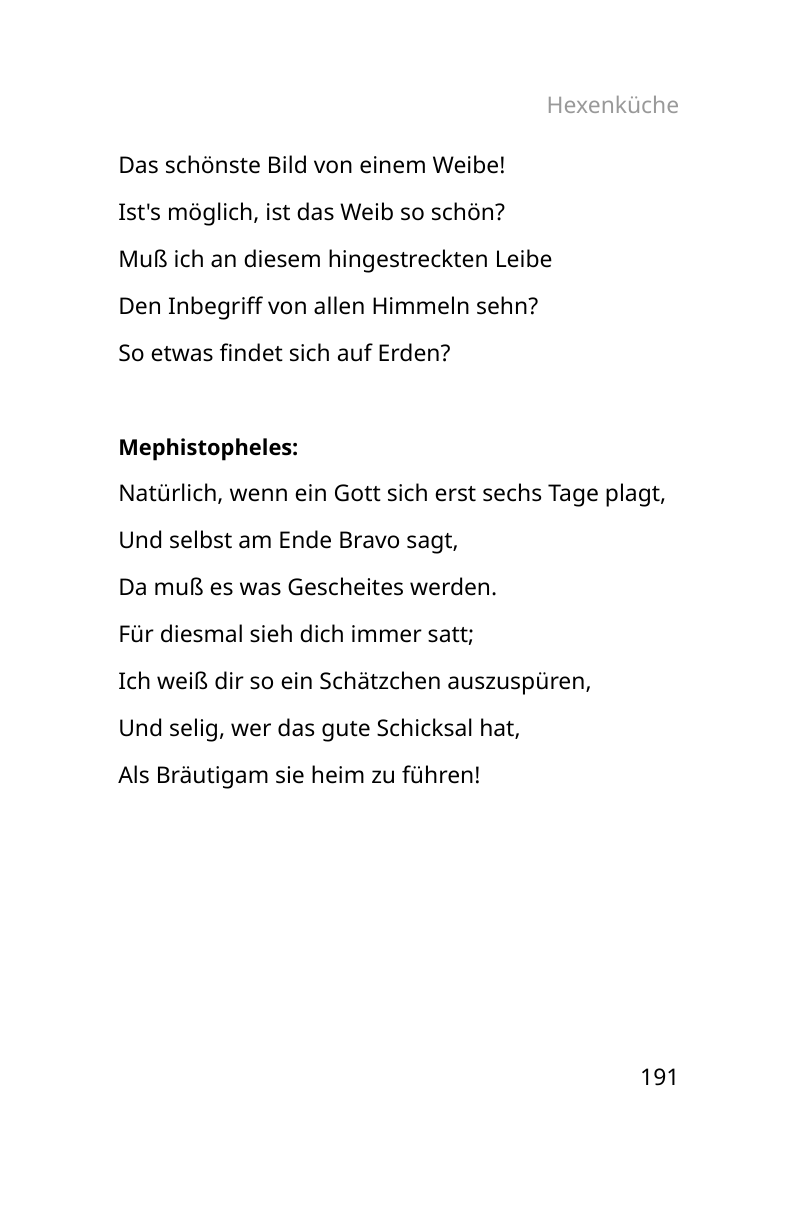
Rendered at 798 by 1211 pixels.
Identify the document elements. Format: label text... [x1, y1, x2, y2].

text Das schönste Bild von einem Weibe! Ist's möglich, ist das Weib so schön? Muß ich an diesem hingestreckten Leibe Den Inbegriff von allen Himmeln sehn? So etwas findet sich auf Erden? [118, 149, 679, 368]
text Mephistopheles: Natürlich, wenn ein Gott sich erst sechs Tage plagt, Und selbst am Ende Bravo sagt, Da muß es was Gescheites werden. Für diesmal sieh dich immer satt; Ich weiß dir so ein Schätzchen auszuspüren, Und selig, wer das gute Schicksal hat, Als Bräutigam sie heim zu führen! [118, 401, 679, 790]
